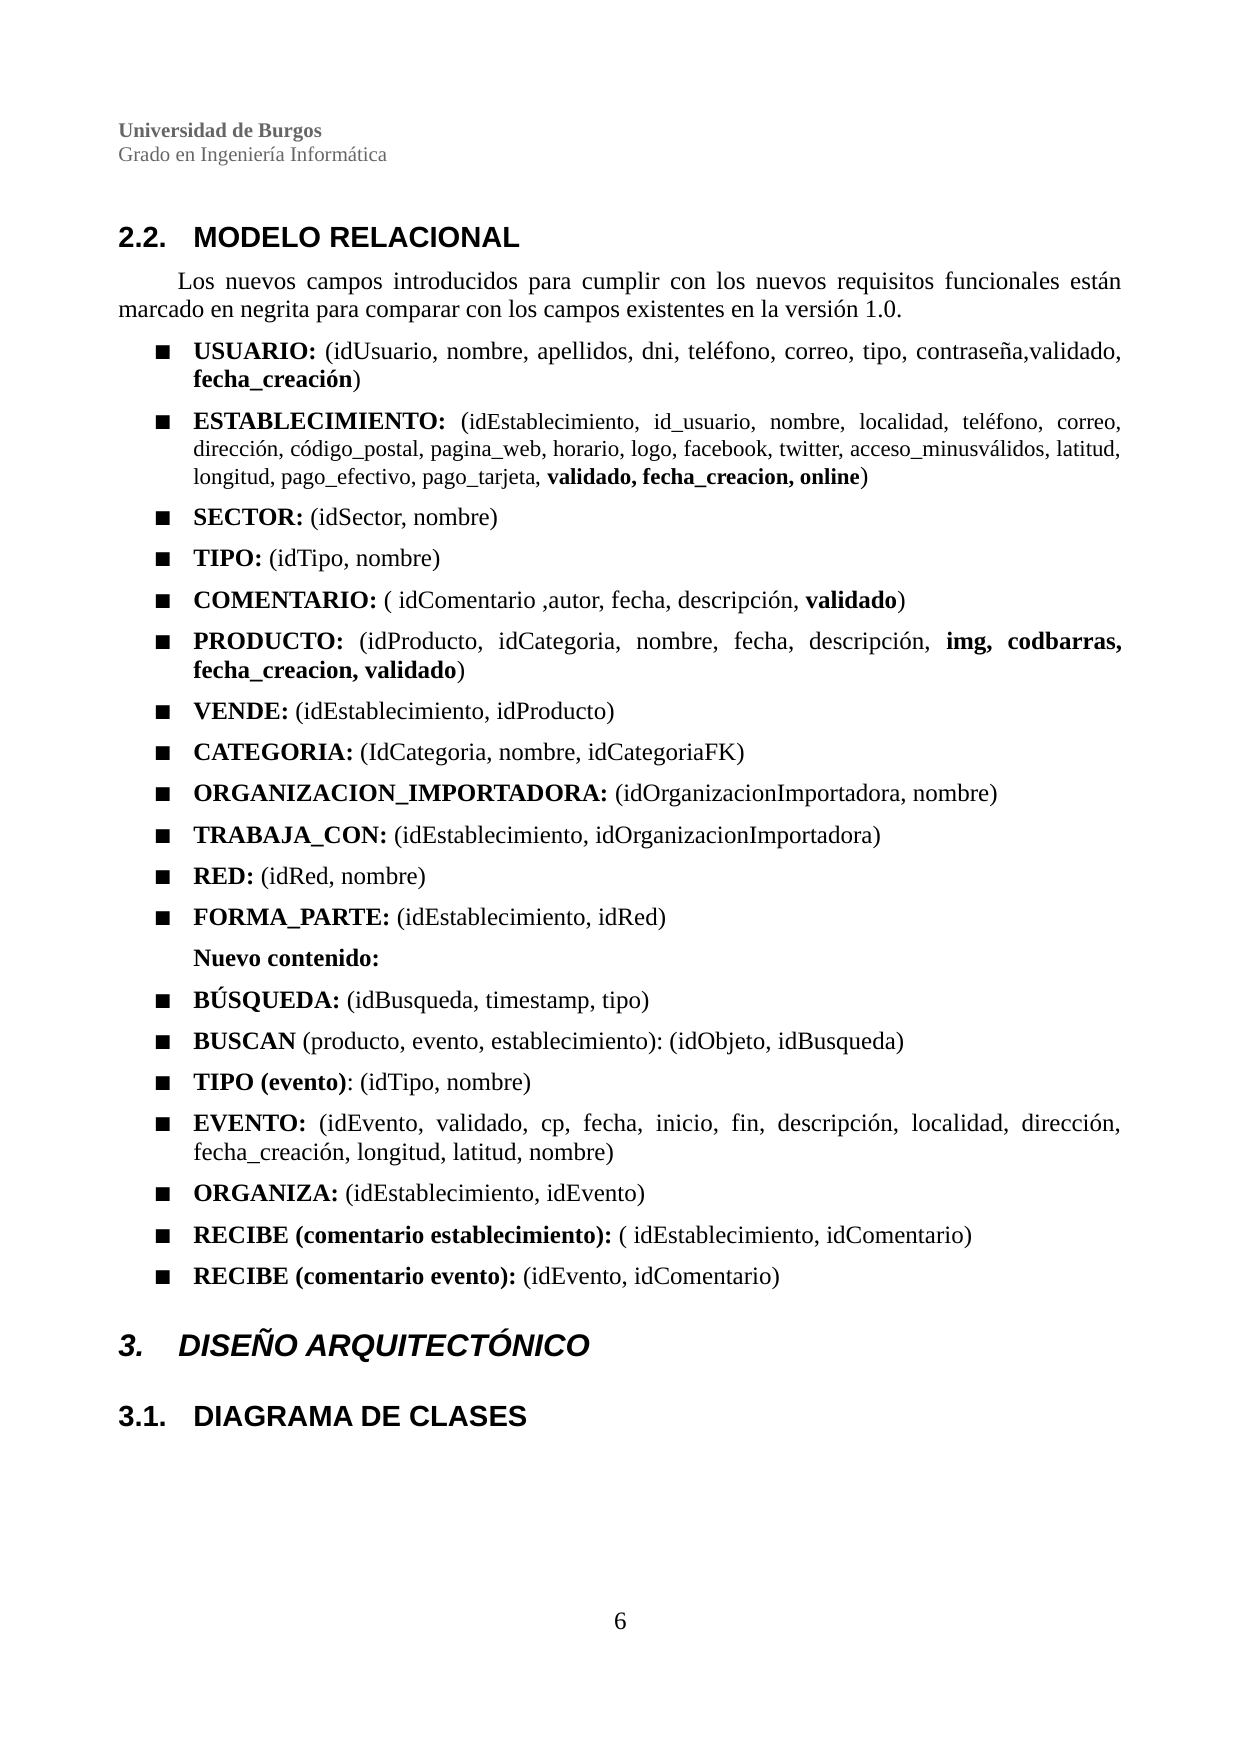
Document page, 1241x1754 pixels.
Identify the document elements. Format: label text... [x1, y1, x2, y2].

list COMENTARIO: ( idComentario ,autor, fecha, descripción, validado) [156, 585, 1122, 613]
list PRODUCTO: (idProducto, idCategoria, nombre, fecha, descripción, img, codbarras, fecha_creacion, validado) [156, 626, 1122, 683]
text Los nuevos campos introducidos para cumplir con los nuevos requisitos funcionales están marcado en negrita para comparar con los campos existentes en la versión 1.0. [118, 266, 1122, 323]
list RECIBE (comentario evento): (idEvento, idComentario) [156, 1261, 1122, 1290]
list EVENTO: (idEvento, validado, cp, fecha, inicio, fin, descripción, localidad, dirección, fecha_creación, longitud, latitud, nombre) [156, 1108, 1122, 1166]
list TRABAJA_CON: (idEstablecimiento, idOrganizacionImportadora) [156, 820, 1122, 848]
list BÚSQUEDA: (idBusqueda, timestamp, tipo) [156, 985, 1122, 1013]
subtitle DISEÑO ARQUITECTÓNICO [118, 1327, 1122, 1363]
list RECIBE (comentario establecimiento): ( idEstablecimiento, idComentario) [156, 1220, 1122, 1248]
list CATEGORIA: (IdCategoria, nombre, idCategoriaFK) [156, 737, 1122, 766]
list ESTABLECIMIENTO: (idEstablecimiento, id_usuario, nombre, localidad, teléfono, correo, dirección, código_postal, pagina_web, horario, logo, facebook, twitter, acceso_minusválidos, latitud, longitud, pago_efectivo, pago_tarjeta, validado, fecha_creacion, online) [156, 406, 1122, 490]
list VENDE: (idEstablecimiento, idProducto) [156, 696, 1122, 725]
subtitle DIAGRAMA DE CLASES [118, 1399, 1122, 1433]
list ORGANIZACION_IMPORTADORA: (idOrganizacionImportadora, nombre) [156, 778, 1122, 807]
list TIPO: (idTipo, nombre) [156, 543, 1122, 572]
list BUSCAN (producto, evento, establecimiento): (idObjeto, idBusqueda) [156, 1026, 1122, 1055]
list RED: (idRed, nombre) [156, 861, 1122, 890]
list ORGANIZA: (idEstablecimiento, idEvento) [156, 1178, 1122, 1207]
subtitle MODELO RELACIONAL [118, 221, 1122, 254]
list TIPO (evento): (idTipo, nombre) [156, 1067, 1122, 1096]
list USUARIO: (idUsuario, nombre, apellidos, dni, teléfono, correo, tipo, contraseña,validado, fecha_creación) [156, 336, 1122, 393]
list FORMA_PARTE: (idEstablecimiento, idRed) [156, 902, 1122, 931]
list SECTOR: (idSector, nombre) [156, 502, 1122, 531]
list Nuevo contenido: [156, 943, 1122, 972]
